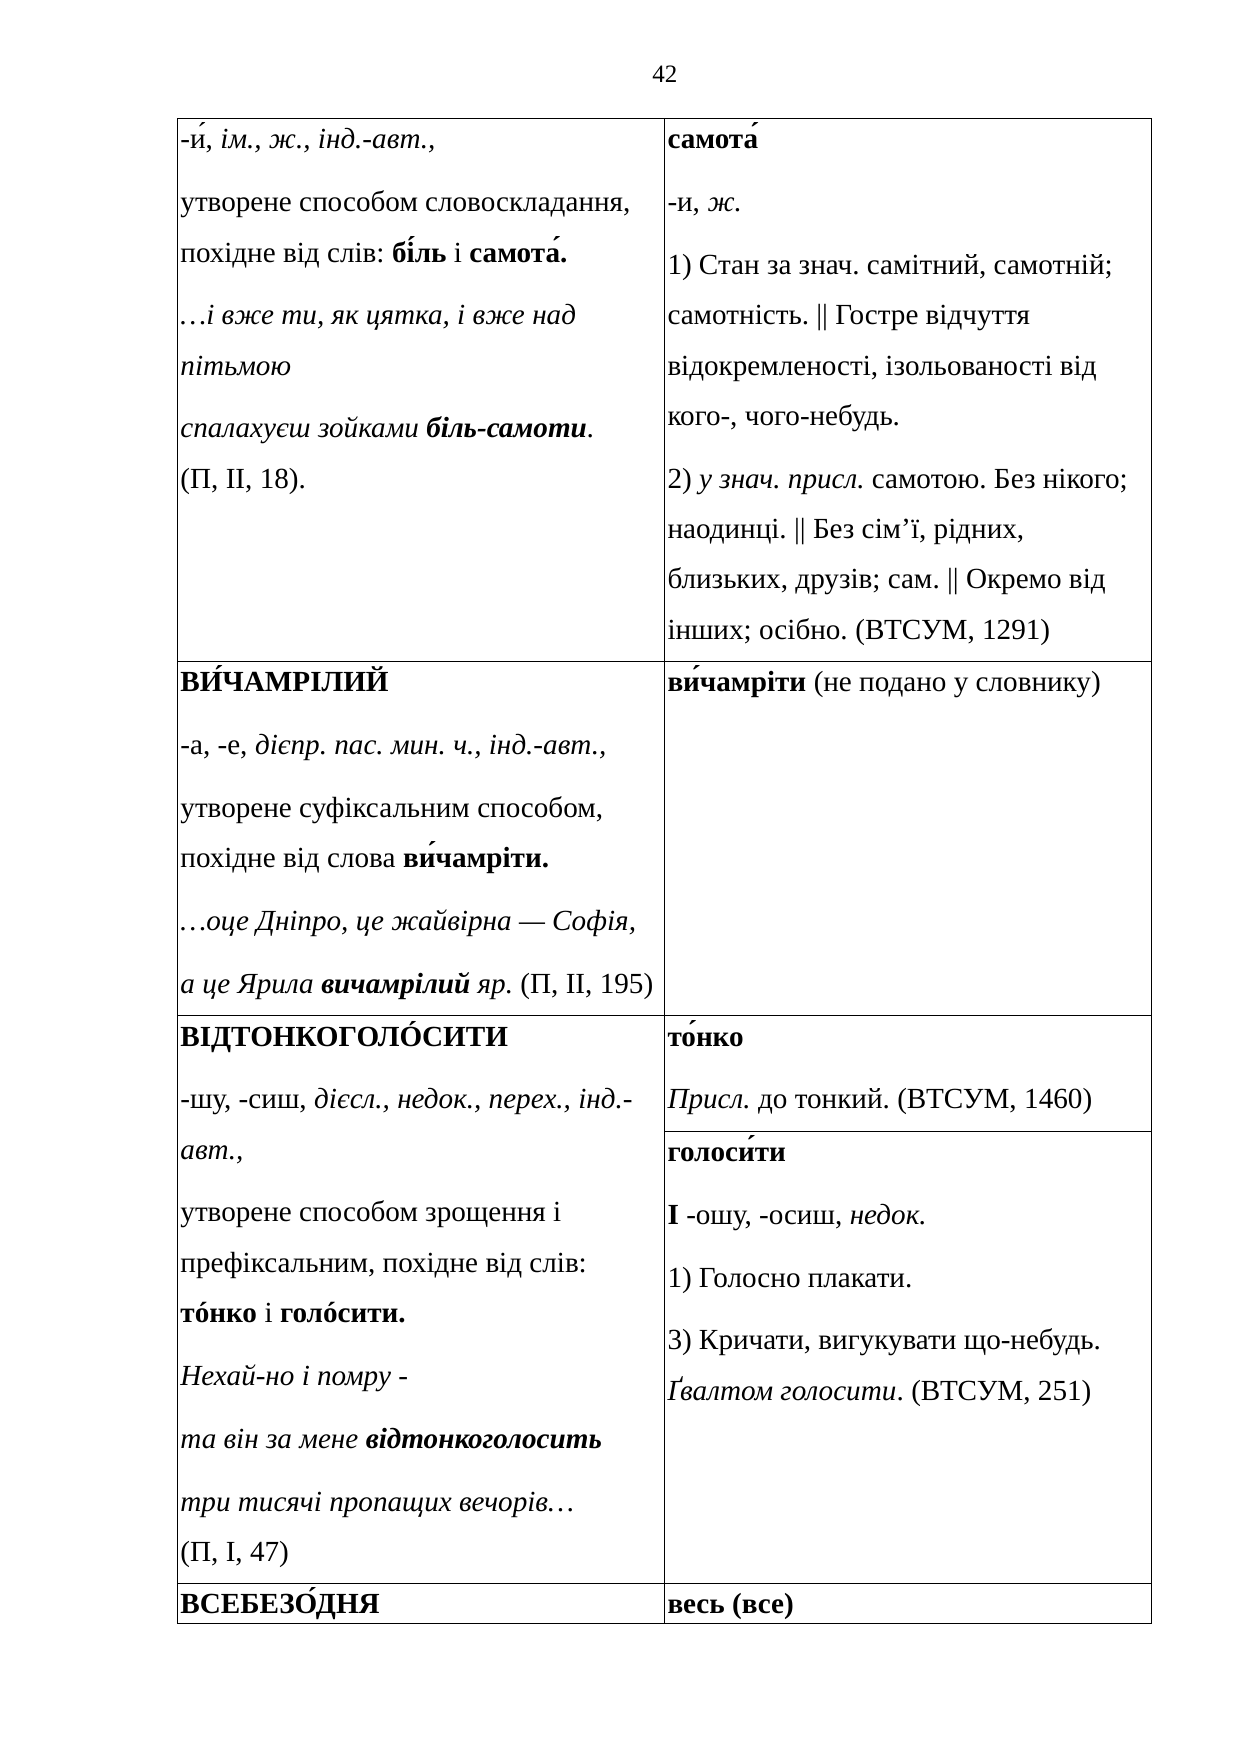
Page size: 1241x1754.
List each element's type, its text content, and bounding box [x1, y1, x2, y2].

table_cell то́нко Присл. до тонкий. (ВТСУМ, 1460) [665, 1016, 1151, 1131]
table_cell ВІДТОНКОГОЛÓСИТИ -шу, -сиш, дієсл., недок., перех., інд.-авт., утворене способом зрощення і префіксальним, похідне від слів: тóнко і голóсити. Нехай-но і помру - та він за мене відтонкоголосить три тисячі пропащих вечорів… (П, І, 47) [178, 1016, 664, 1583]
table_cell самота́ -и, ж. 1) Стан за знач. самітний, самотній; самотність. || Гостре відчуття відокремленості, ізольованості від кого-, чого-небудь. 2) у знач. присл. самотою. Без нікого; наодинці. || Без сім’ї, рідних, близьких, друзів; сам. || Окремо від інших; осібно. (ВТСУМ, 1291) [665, 119, 1151, 661]
table_cell -и́, ім., ж., інд.-авт., утворене способом словоскладання, похідне від слів: бі́ль і самота́. …і вже ти, як цятка, і вже над пітьмою спалахуєш зойками біль-самоти. (П, ІІ, 18). [178, 119, 664, 661]
table_cell ВИ́ЧАМРІЛИЙ -а, -е, дієпр. пас. мин. ч., інд.-авт., утворене суфіксальним способом, похідне від слова ви́чамріти. …оце Дніпро, це жайвірна — Софія, а це Ярила вичамрілий яр. (П, ІІ, 195) [178, 662, 664, 1015]
table_cell весь (все) [665, 1584, 1151, 1623]
table_cell ви́чамріти (не подано у словнику) [665, 662, 1151, 1015]
table_cell ВСЕБЕЗО́ДНЯ [178, 1584, 664, 1623]
table_cell голоси́ти I -ошу, -осиш, недок. 1) Голосно плакати. 3) Кричати, вигукувати що-небудь. Ґвалтом голосити. (ВТСУМ, 251) [665, 1132, 1151, 1583]
